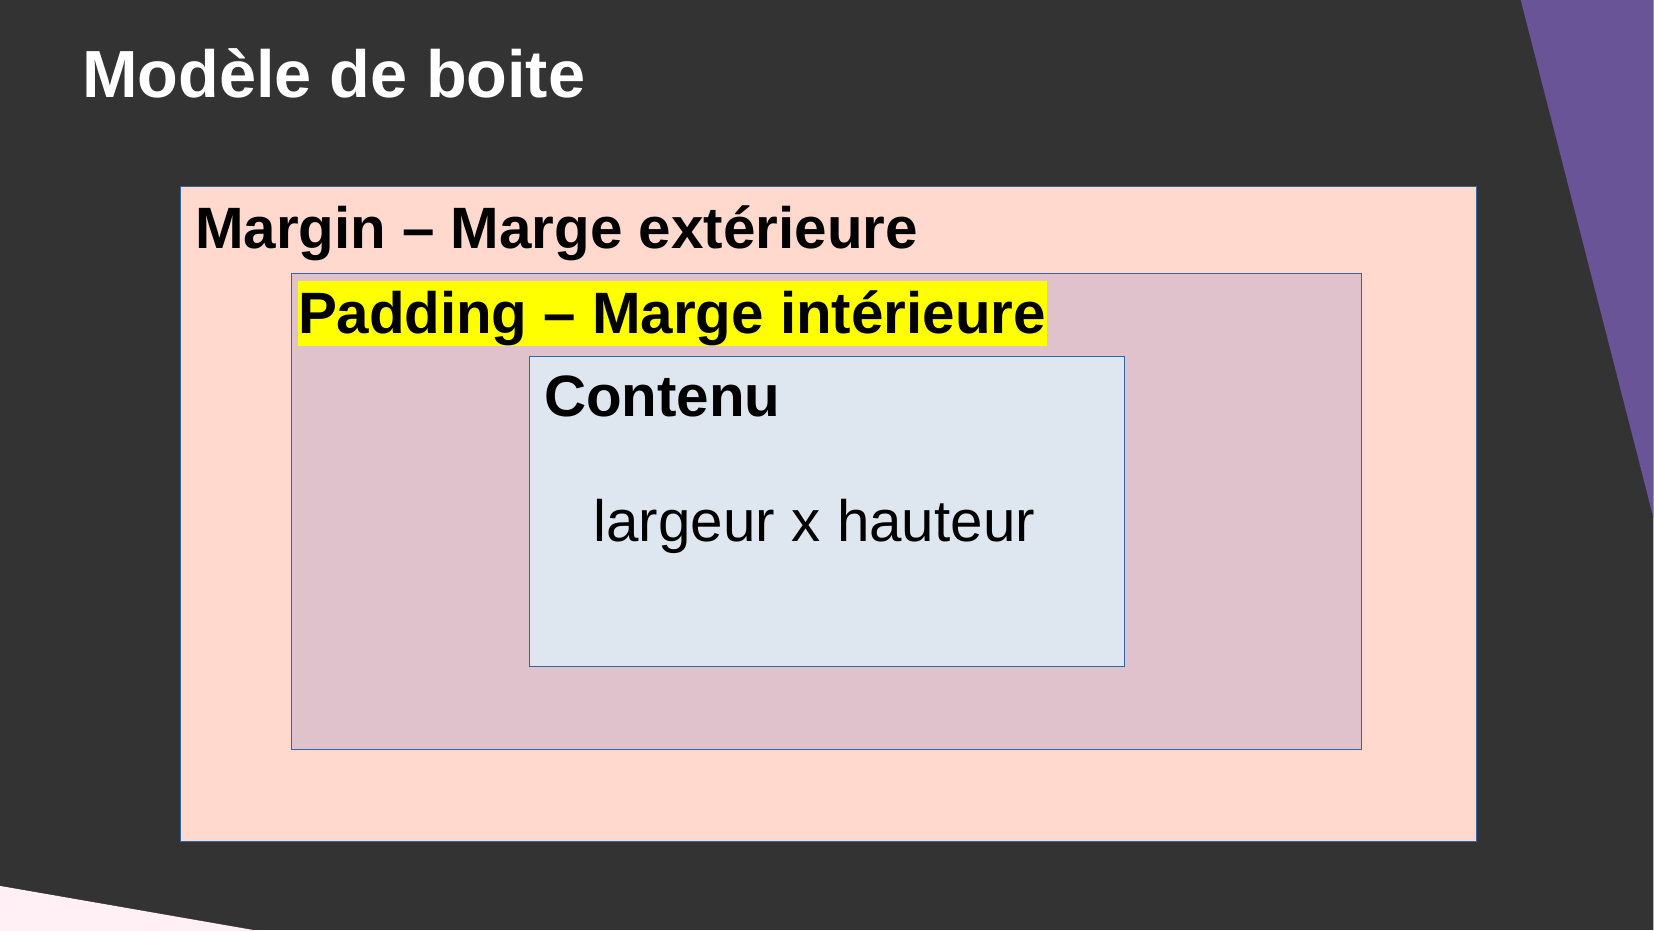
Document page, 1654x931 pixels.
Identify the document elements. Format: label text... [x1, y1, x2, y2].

text_box [1520, 0, 1654, 520]
text_box [180, 186, 1477, 842]
text_box Margin – Marge extérieure [180, 188, 1173, 268]
text_box [0, 885, 260, 931]
text_box Contenu [529, 356, 1512, 437]
title Modèle de boite [82, 37, 1571, 112]
text_box Padding – Marge intérieure [283, 273, 1276, 354]
text_box largeur x hauteur [578, 481, 1075, 562]
